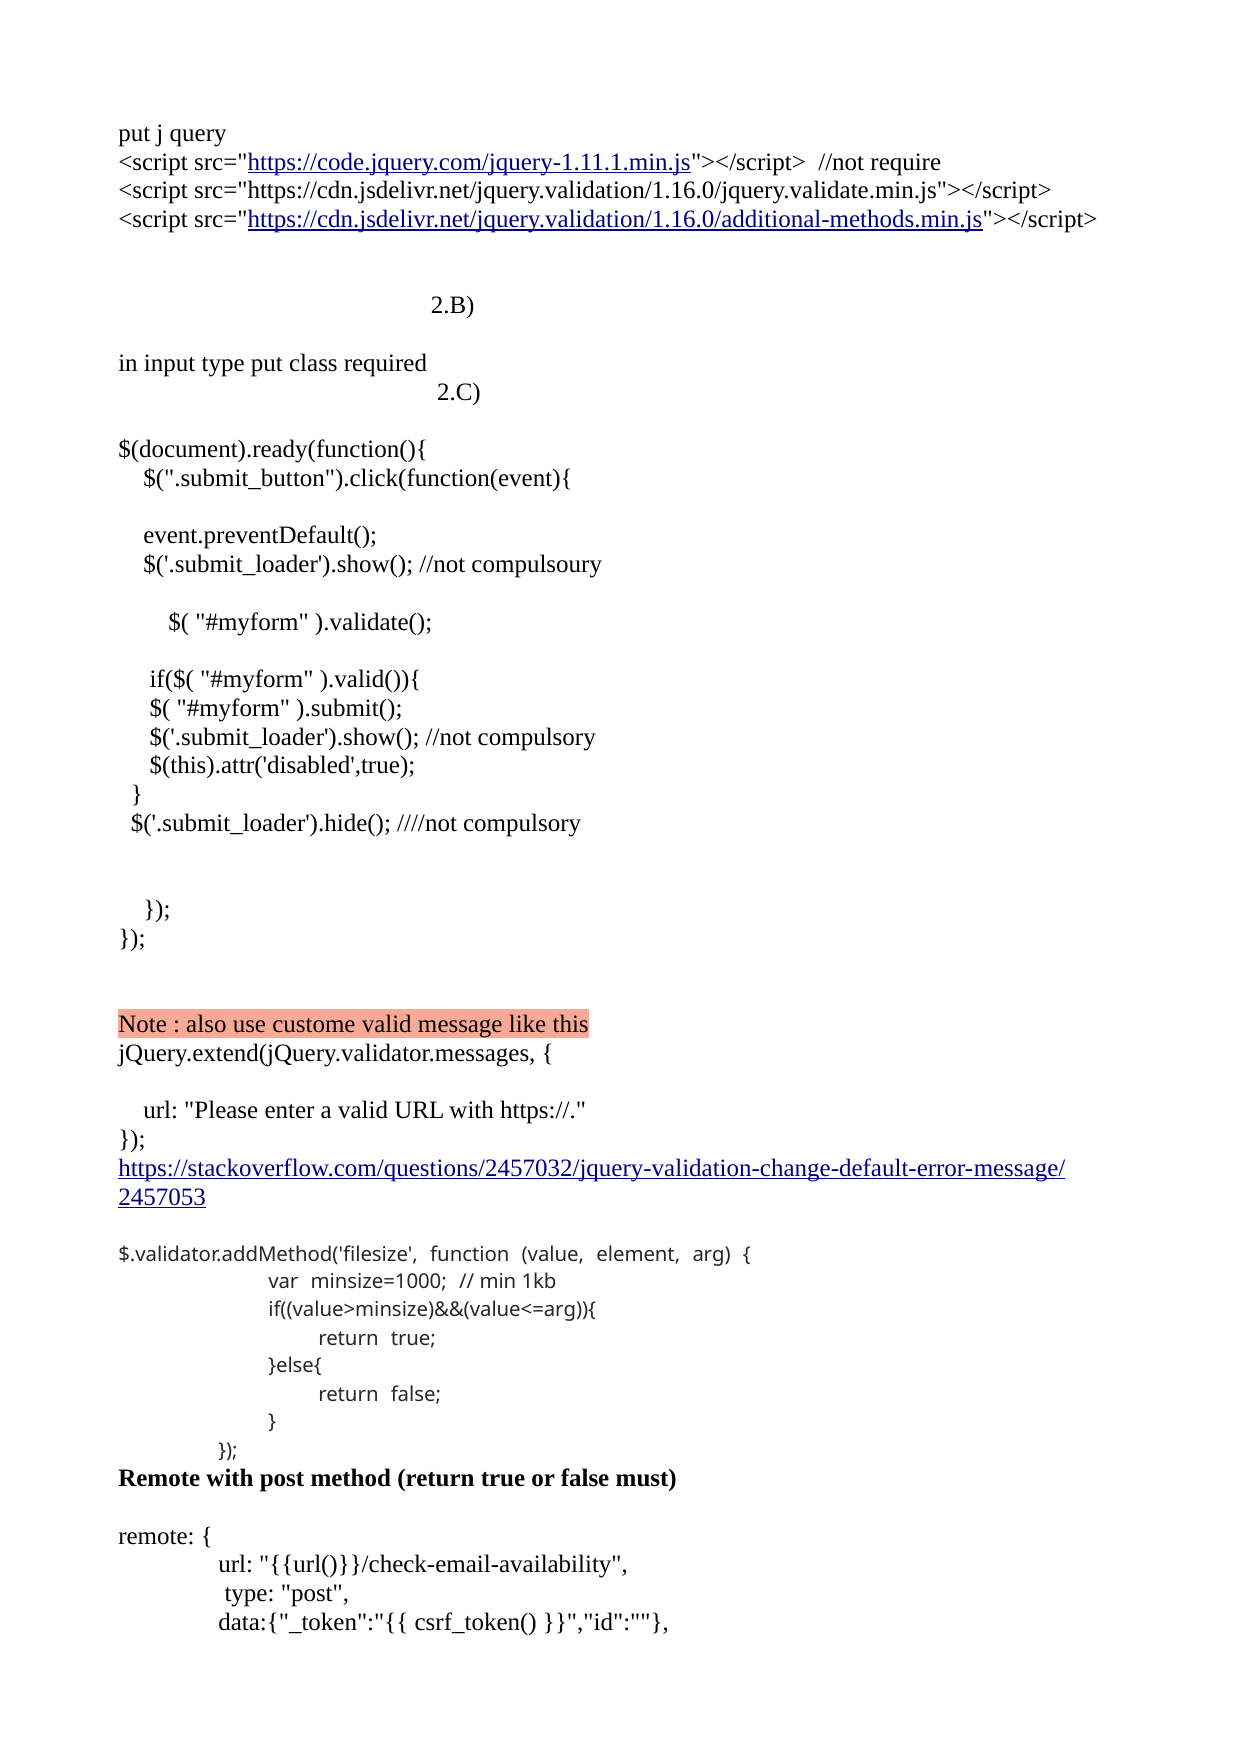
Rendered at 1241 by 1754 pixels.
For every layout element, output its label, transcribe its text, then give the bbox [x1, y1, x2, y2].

text <script src="https://cdn.jsdelivr.net/jquery.validation/1.16.0/jquery.validate.min.js"></script> [118, 176, 1122, 204]
text jQuery.extend(jQuery.validator.messages, { [118, 1038, 1122, 1067]
text return false; [118, 1379, 1122, 1407]
text https://stackoverflow.com/questions/2457032/jquery-validation-change-default-error-message/2457053 [118, 1153, 1122, 1211]
text in input type put class required [118, 348, 1122, 377]
text }); [118, 1124, 1122, 1153]
text Note : also use custome valid message like this [118, 1009, 1122, 1038]
text $(".submit_button").click(function(event){ [118, 463, 1122, 492]
text }); [118, 894, 1122, 923]
text 2.C) [118, 377, 1122, 406]
text if((value>minsize)&&(value<=arg)){ [118, 1295, 1122, 1323]
text $('.submit_loader').show(); //not compulsoury [118, 549, 1122, 578]
text <script src="https://code.jquery.com/jquery-1.11.1.min.js"></script> //not require [118, 147, 1122, 176]
text }); [118, 923, 1122, 952]
text $(document).ready(function(){ [118, 434, 1122, 463]
text url: "Please enter a valid URL with https://." [118, 1096, 1122, 1124]
text <script src="https://cdn.jsdelivr.net/jquery.validation/1.16.0/additional-methods.min.js"></script> [118, 204, 1122, 233]
text 2.B) [118, 291, 1122, 319]
text if($( "#myform" ).valid()){ [118, 664, 1122, 693]
text remote: { [118, 1521, 1122, 1549]
text Remote with post method (return true or false must) [118, 1463, 1122, 1492]
text }); [118, 1435, 1122, 1463]
text data:{"_token":"{{ csrf_token() }}","id":""}, [118, 1607, 1122, 1636]
text event.preventDefault(); [118, 521, 1122, 549]
text url: "{{url()}}/check-email-availability", [118, 1549, 1122, 1578]
text $( "#myform" ).submit(); [118, 693, 1122, 722]
text $(this).attr('disabled',true); [118, 751, 1122, 779]
text return true; [118, 1323, 1122, 1351]
text }else{ [118, 1351, 1122, 1379]
text type: "post", [118, 1578, 1122, 1607]
text } [118, 779, 1122, 808]
text var minsize=1000; // min 1kb [118, 1267, 1122, 1295]
text $('.submit_loader').hide(); ////not compulsory [118, 808, 1122, 837]
text } [118, 1407, 1122, 1435]
text $.validator.addMethod('filesize', function (value, element, arg) { [118, 1239, 1122, 1267]
text $('.submit_loader').show(); //not compulsory [118, 722, 1122, 751]
text put j query [118, 118, 1122, 147]
text $( "#myform" ).validate(); [118, 607, 1122, 636]
